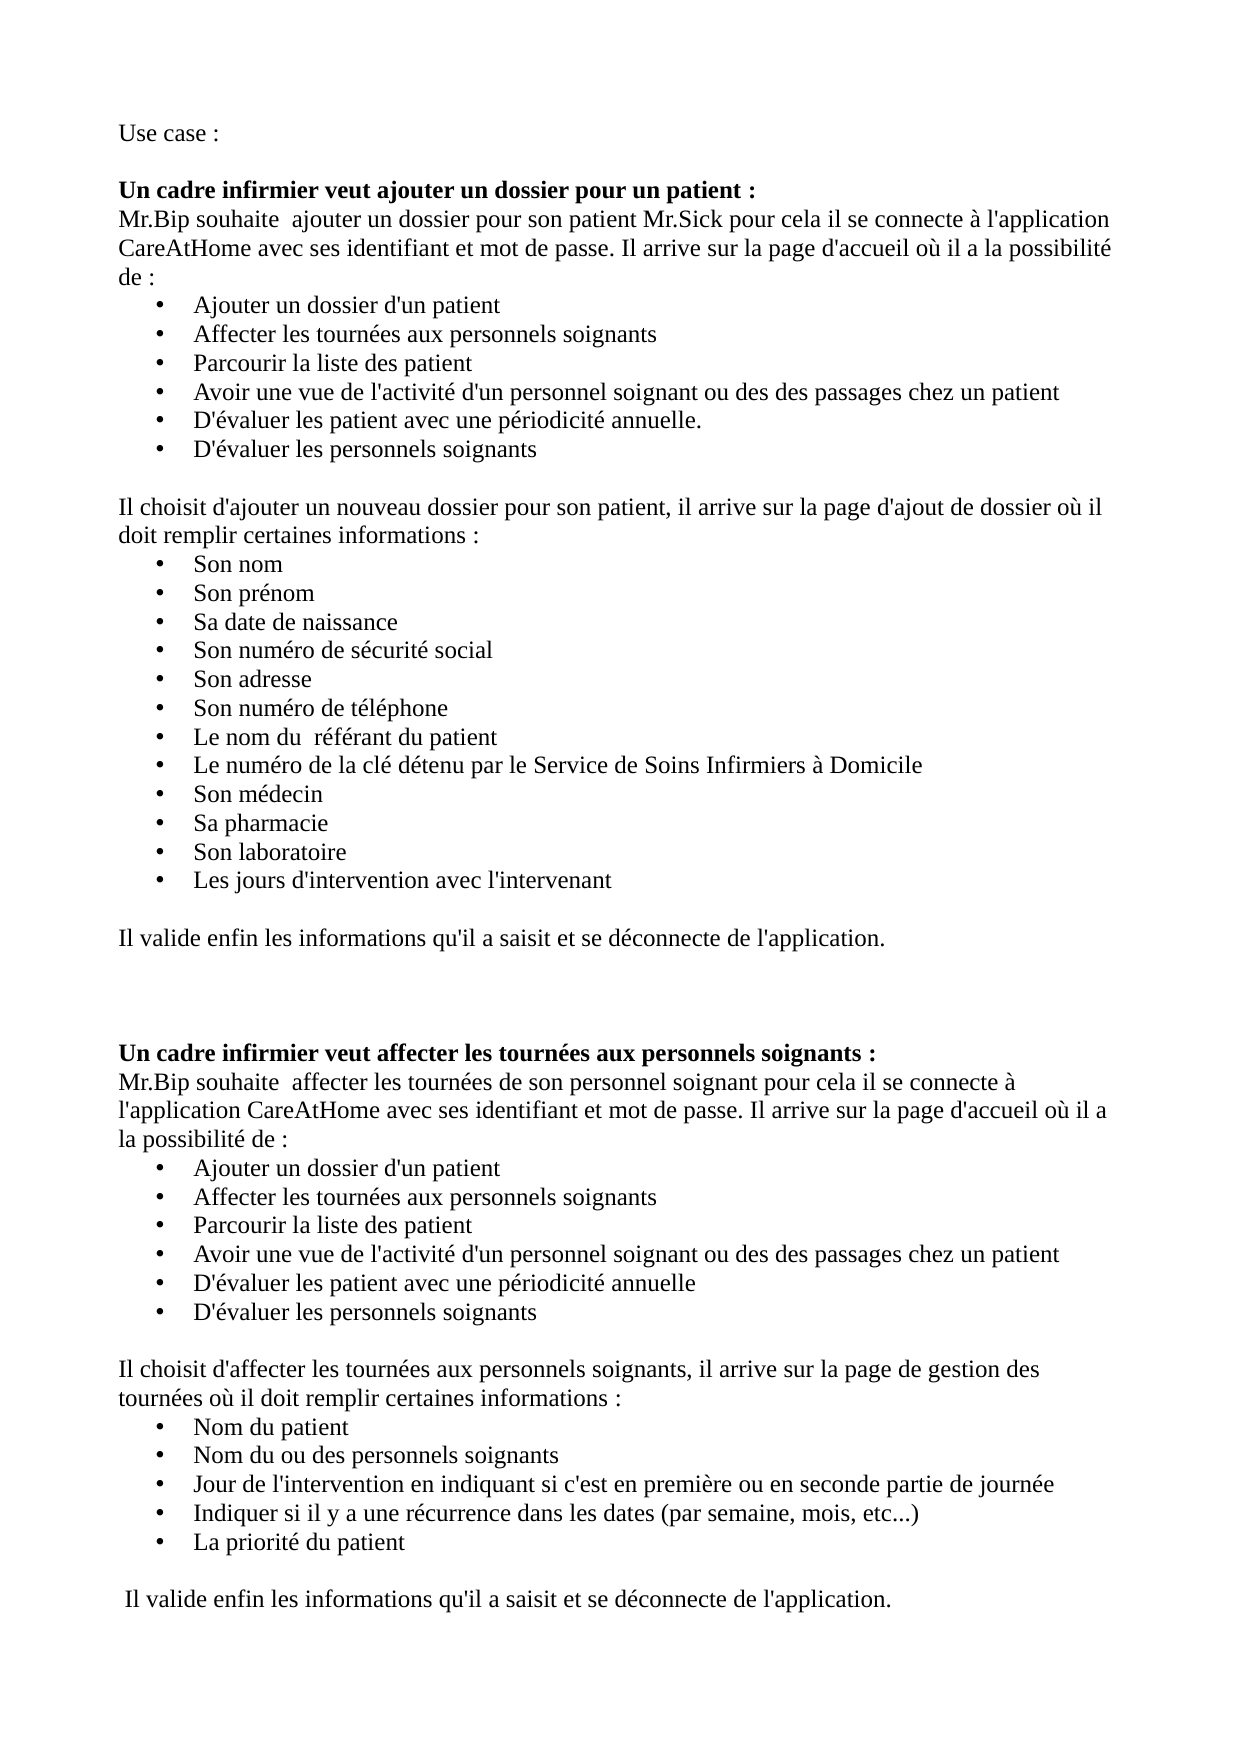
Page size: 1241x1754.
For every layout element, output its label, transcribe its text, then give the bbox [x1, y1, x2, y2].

list Son laboratoire [156, 837, 1122, 866]
list Nom du patient [156, 1412, 1122, 1441]
text Il valide enfin les informations qu'il a saisit et se déconnecte de l'application. [118, 1584, 1122, 1613]
list Sa pharmacie [156, 808, 1122, 837]
list D'évaluer les personnels soignants [156, 1297, 1122, 1326]
text Un cadre infirmier veut affecter les tournées aux personnels soignants : [118, 1038, 1122, 1067]
list Ajouter un dossier d'un patient [156, 291, 1122, 319]
list Avoir une vue de l'activité d'un personnel soignant ou des des passages chez un patient [156, 1239, 1122, 1268]
text Il choisit d'affecter les tournées aux personnels soignants, il arrive sur la page de gestion des tournées où il doit remplir certaines informations : [118, 1354, 1122, 1412]
list Ajouter un dossier d'un patient [156, 1153, 1122, 1182]
list Affecter les tournées aux personnels soignants [156, 319, 1122, 348]
text Mr.Bip souhaite affecter les tournées de son personnel soignant pour cela il se connecte à l'application CareAtHome avec ses identifiant et mot de passe. Il arrive sur la page d'accueil où il a la possibilité de : [118, 1067, 1122, 1153]
text Un cadre infirmier veut ajouter un dossier pour un patient : [118, 176, 1122, 204]
list Son prénom [156, 578, 1122, 607]
list Le numéro de la clé détenu par le Service de Soins Infirmiers à Domicile [156, 751, 1122, 779]
list Jour de l'intervention en indiquant si c'est en première ou en seconde partie de journée [156, 1469, 1122, 1498]
list Son nom [156, 549, 1122, 578]
list Le nom du référant du patient [156, 722, 1122, 751]
list Son médecin [156, 779, 1122, 808]
list Son numéro de téléphone [156, 693, 1122, 722]
list D'évaluer les personnels soignants [156, 434, 1122, 463]
list Parcourir la liste des patient [156, 348, 1122, 377]
list Avoir une vue de l'activité d'un personnel soignant ou des des passages chez un patient [156, 377, 1122, 406]
list La priorité du patient [156, 1527, 1122, 1556]
list Parcourir la liste des patient [156, 1211, 1122, 1239]
list Indiquer si il y a une récurrence dans les dates (par semaine, mois, etc...) [156, 1498, 1122, 1527]
list Son numéro de sécurité social [156, 636, 1122, 664]
text Use case : [118, 118, 1122, 147]
text Il valide enfin les informations qu'il a saisit et se déconnecte de l'application. [118, 923, 1122, 952]
list Son adresse [156, 664, 1122, 693]
list Sa date de naissance [156, 607, 1122, 636]
list Affecter les tournées aux personnels soignants [156, 1182, 1122, 1211]
list D'évaluer les patient avec une périodicité annuelle. [156, 406, 1122, 434]
text Mr.Bip souhaite ajouter un dossier pour son patient Mr.Sick pour cela il se connecte à l'application CareAtHome avec ses identifiant et mot de passe. Il arrive sur la page d'accueil où il a la possibilité de : [118, 204, 1122, 291]
list Les jours d'intervention avec l'intervenant [156, 866, 1122, 894]
list D'évaluer les patient avec une périodicité annuelle [156, 1268, 1122, 1297]
list Nom du ou des personnels soignants [156, 1441, 1122, 1469]
text Il choisit d'ajouter un nouveau dossier pour son patient, il arrive sur la page d'ajout de dossier où il doit remplir certaines informations : [118, 492, 1122, 549]
